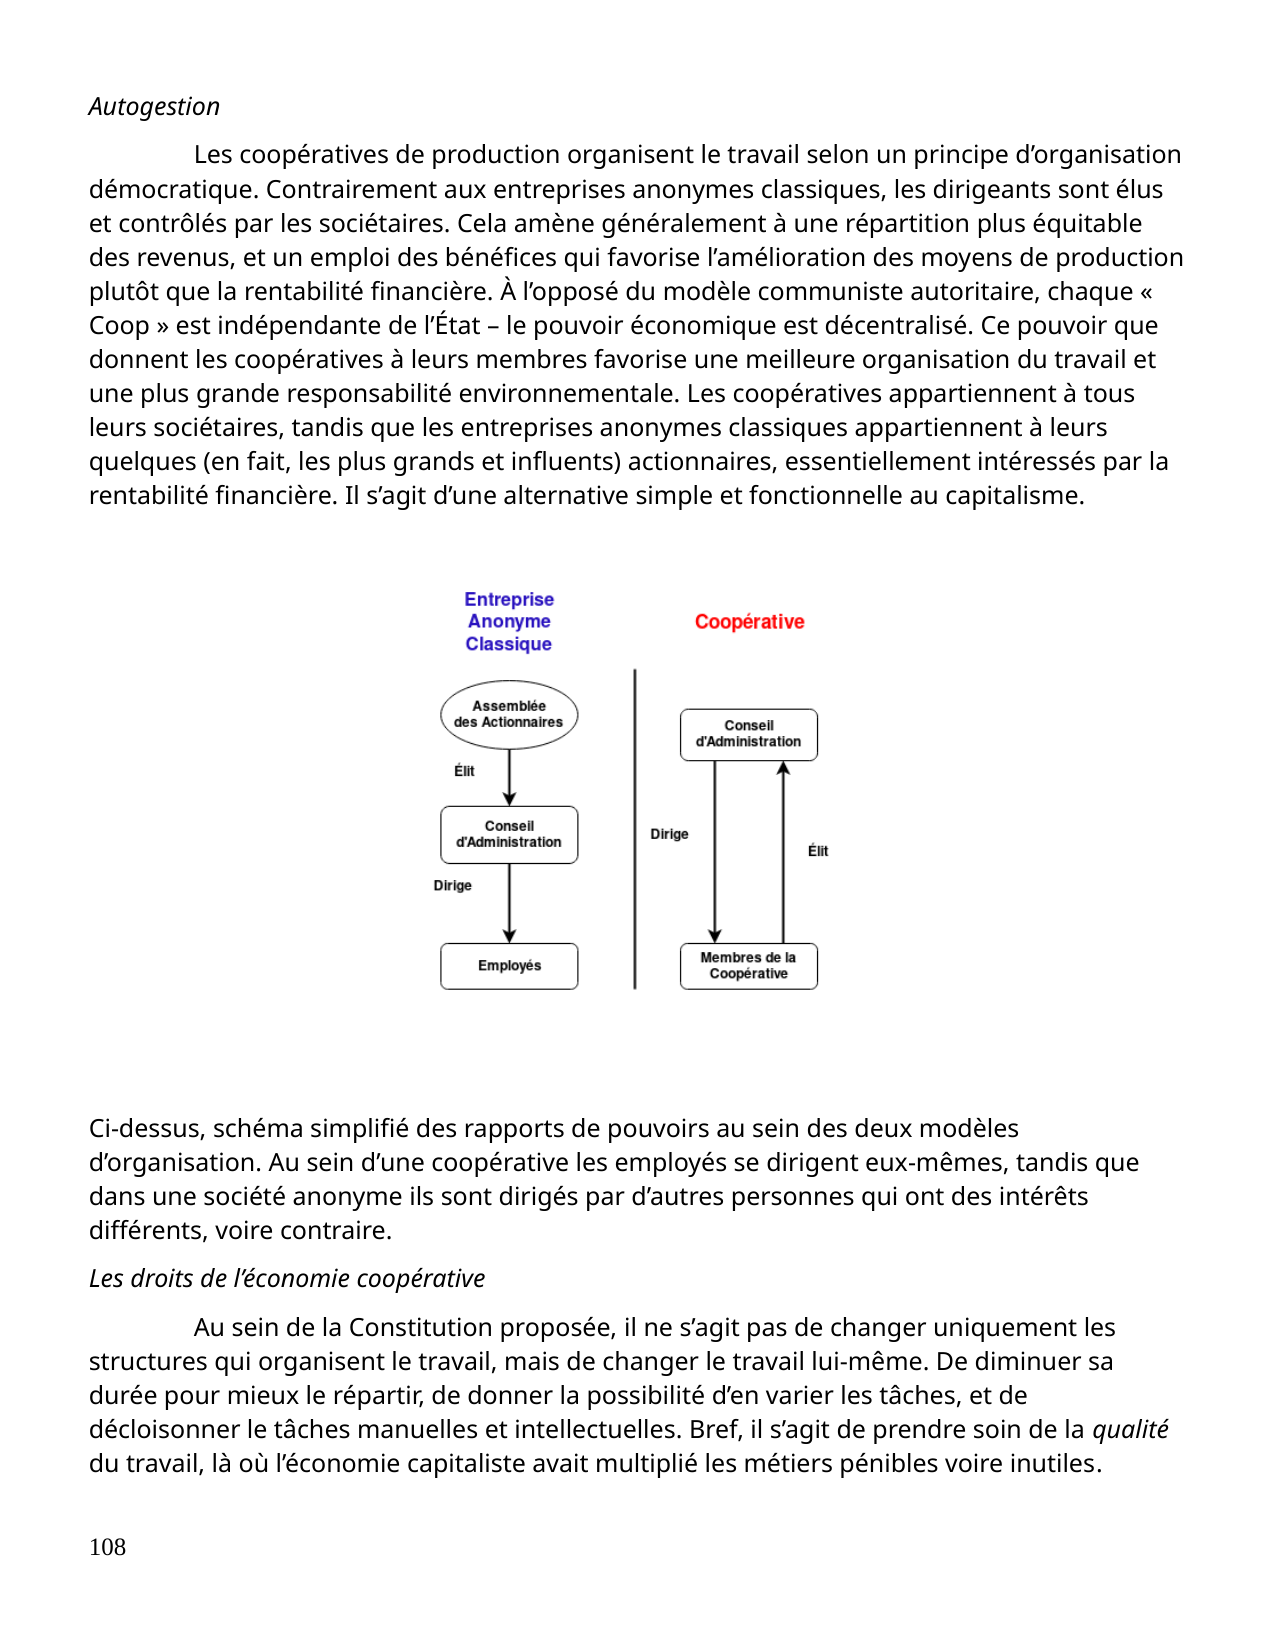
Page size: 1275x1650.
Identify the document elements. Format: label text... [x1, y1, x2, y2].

picture [429, 592, 841, 991]
text Autogestion [88, 88, 1186, 123]
text Ci-dessus, schéma simplifié des rapports de pouvoirs au sein des deux modèles d’organisation. Au sein d’une coopérative les employés se dirigent eux-mêmes, tandis que dans une société anonyme ils sont dirigés par d’autres personnes qui ont des intérêts différents, voire contraire. [88, 1110, 1186, 1246]
text Les coopératives de production organisent le travail selon un principe d’organisation démocratique. Contrairement aux entreprises anonymes classiques, les dirigeants sont élus et contrôlés par les sociétaires. Cela amène généralement à une répartition plus équitable des revenus, et un emploi des bénéfices qui favorise l’amélioration des moyens de production plutôt que la rentabilité financière. À l’opposé du modèle communiste autoritaire, chaque « Coop » est indépendante de l’État – le pouvoir économique est décentralisé. Ce pouvoir que donnent les coopératives à leurs membres favorise une meilleure organisation du travail et une plus grande responsabilité environnementale. Les coopératives appartiennent à tous leurs sociétaires, tandis que les entreprises anonymes classiques appartiennent à leurs quelques (en fait, les plus grands et influents) actionnaires, essentiellement intéressés par la rentabilité financière. Il s’agit d’une alternative simple et fonctionnelle au capitalisme. [88, 137, 1186, 512]
text Au sein de la Constitution proposée, il ne s’agit pas de changer uniquement les structures qui organisent le travail, mais de changer le travail lui-même. De diminuer sa durée pour mieux le répartir, de donner la possibilité d’en varier les tâches, et de décloisonner le tâches manuelles et intellectuelles. Bref, il s’agit de prendre soin de la qualité du travail, là où l’économie capitaliste avait multiplié les métiers pénibles voire inutiles. [88, 1310, 1186, 1480]
text Les droits de l’économie coopérative [88, 1261, 1186, 1295]
